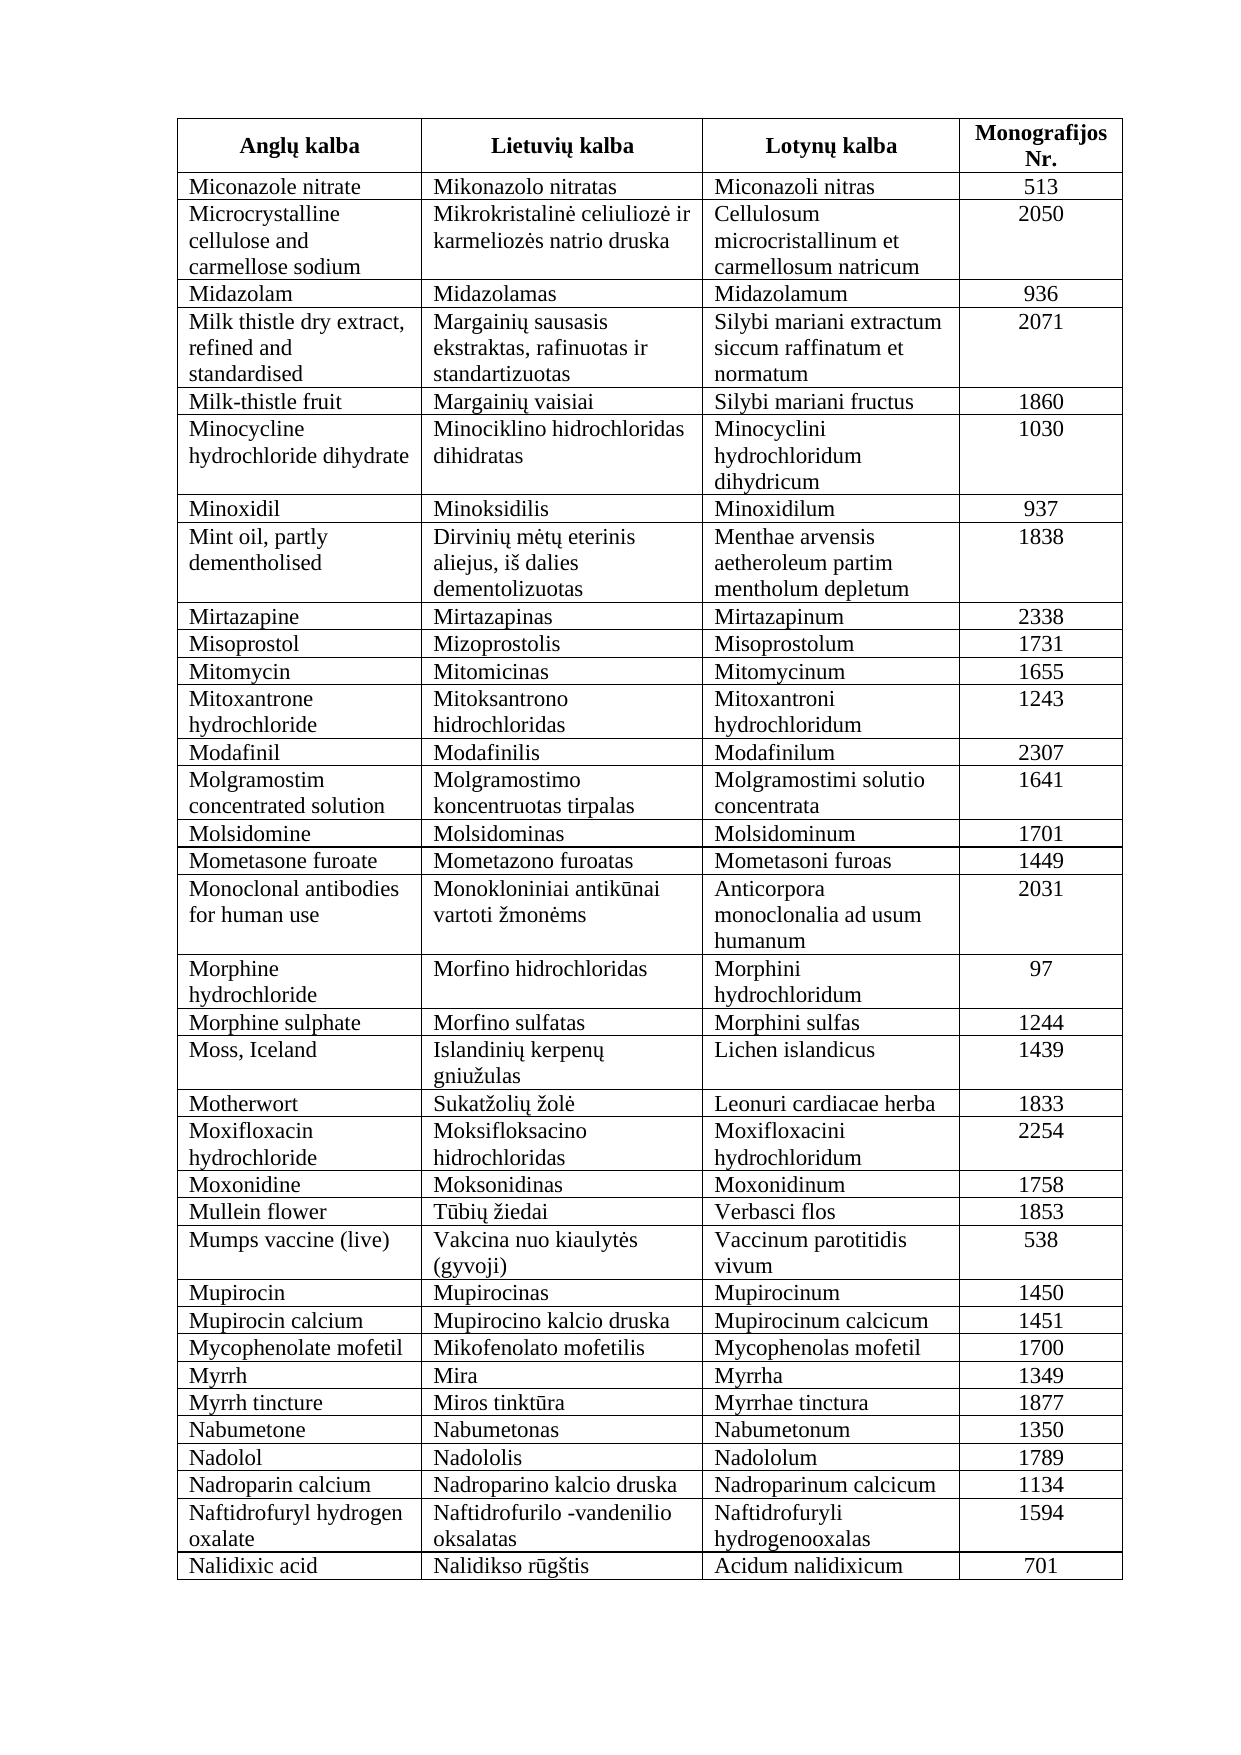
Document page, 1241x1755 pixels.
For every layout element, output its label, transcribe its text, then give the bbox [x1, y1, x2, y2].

table_cell Mumps vaccine (live) [178, 1226, 421, 1278]
table_cell 701 [960, 1553, 1122, 1579]
table_cell 2254 [960, 1117, 1122, 1170]
table_cell 1449 [960, 848, 1122, 874]
table_cell 1439 [960, 1036, 1122, 1089]
table_cell Modafinilum [703, 739, 959, 765]
table_cell Minoxidil [178, 495, 421, 522]
table_cell 1655 [960, 658, 1122, 684]
table_cell Moxifloxacini hydrochloridum [703, 1117, 959, 1170]
table_cell 2338 [960, 603, 1122, 629]
table_header Anglų kalba [178, 119, 421, 172]
table_cell Midazolamas [422, 280, 702, 307]
table_cell Midazolam [178, 280, 421, 307]
table_cell Mitoxantroni hydrochloridum [703, 685, 959, 738]
table_cell Modafinil [178, 739, 421, 765]
table_cell Mitomicinas [422, 658, 702, 684]
table_cell Vakcina nuo kiaulytės (gyvoji) [422, 1226, 702, 1278]
table_cell Moxonidinum [703, 1171, 959, 1197]
table_cell 1701 [960, 820, 1122, 846]
table_cell 538 [960, 1226, 1122, 1278]
table_cell 1758 [960, 1171, 1122, 1197]
table_cell Silybi mariani extractum siccum raffinatum et normatum [703, 308, 959, 387]
table_cell Minociklino hidrochloridas dihidratas [422, 415, 702, 494]
table_cell Moxonidine [178, 1171, 421, 1197]
table_cell Mupirocin [178, 1280, 421, 1306]
table_cell 1789 [960, 1444, 1122, 1470]
table_cell 1838 [960, 523, 1122, 602]
table_cell Moksonidinas [422, 1171, 702, 1197]
table_cell Mirtazapinas [422, 603, 702, 629]
table_cell 1731 [960, 630, 1122, 657]
table_cell Minoksidilis [422, 495, 702, 522]
table_cell Mirtazapinum [703, 603, 959, 629]
table_cell 1134 [960, 1471, 1122, 1498]
table_cell 1833 [960, 1090, 1122, 1116]
table_cell Cellulosum microcristallinum et carmellosum natricum [703, 200, 959, 279]
table_cell Modafinilis [422, 739, 702, 765]
table_cell Midazolamum [703, 280, 959, 307]
table_cell Naftidrofuryl hydrogen oxalate [178, 1499, 421, 1551]
table_cell 2071 [960, 308, 1122, 387]
table_cell Mikonazolo nitratas [422, 173, 702, 199]
table_cell Mira [422, 1362, 702, 1388]
table_cell Nalidikso rūgštis [422, 1553, 702, 1579]
table_header Monografijos Nr. [960, 119, 1122, 172]
table_cell Misoprostolum [703, 630, 959, 657]
table_cell Naftidrofuryli hydrogenooxalas [703, 1499, 959, 1551]
table_cell Mometasoni furoas [703, 848, 959, 874]
table_cell Microcrystalline cellulose and carmellose sodium [178, 200, 421, 279]
table_cell Molsidomine [178, 820, 421, 846]
table_cell Margainių vaisiai [422, 388, 702, 414]
table_cell Islandinių kerpenų gniužulas [422, 1036, 702, 1089]
table_cell Minocycline hydrochloride dihydrate [178, 415, 421, 494]
table_cell Morfino sulfatas [422, 1009, 702, 1035]
table_cell 1030 [960, 415, 1122, 494]
table_cell Motherwort [178, 1090, 421, 1116]
table_cell 2031 [960, 875, 1122, 954]
table_cell Silybi mariani fructus [703, 388, 959, 414]
table_cell Mitoxantrone hydrochloride [178, 685, 421, 738]
table_cell 1641 [960, 766, 1122, 819]
table_cell Tūbių žiedai [422, 1198, 702, 1225]
table_cell Morphine hydrochloride [178, 955, 421, 1008]
table_cell Nadololum [703, 1444, 959, 1470]
table_cell Myrrh tincture [178, 1389, 421, 1415]
table_cell Mometazono furoatas [422, 848, 702, 874]
table_cell 936 [960, 280, 1122, 307]
table_cell 1877 [960, 1389, 1122, 1415]
table_cell Naftidrofurilo -vandenilio oksalatas [422, 1499, 702, 1551]
table_cell Mupirocinum calcicum [703, 1307, 959, 1333]
table_cell Mikrokristalinė celiuliozė ir karmeliozės natrio druska [422, 200, 702, 279]
table_cell Nalidixic acid [178, 1553, 421, 1579]
table_cell Nadolol [178, 1444, 421, 1470]
table_cell Morphini sulfas [703, 1009, 959, 1035]
table_cell 1451 [960, 1307, 1122, 1333]
table_cell Mirtazapine [178, 603, 421, 629]
table_cell Margainių sausasis ekstraktas, rafinuotas ir standartizuotas [422, 308, 702, 387]
table_cell Mupirocinum [703, 1280, 959, 1306]
table_cell Mitomycin [178, 658, 421, 684]
table_cell Mint oil, partly dementholised [178, 523, 421, 602]
table_cell Vaccinum parotitidis vivum [703, 1226, 959, 1278]
table_cell 2307 [960, 739, 1122, 765]
table_cell Monokloniniai antikūnai vartoti žmonėms [422, 875, 702, 954]
table_cell Myrrhae tinctura [703, 1389, 959, 1415]
table_cell 97 [960, 955, 1122, 1008]
table_cell Mupirocinas [422, 1280, 702, 1306]
table_cell Nabumetonum [703, 1416, 959, 1443]
table_cell Molsidominas [422, 820, 702, 846]
table_cell Molgramostimi solutio concentrata [703, 766, 959, 819]
table_cell Molsidominum [703, 820, 959, 846]
table_cell Leonuri cardiacae herba [703, 1090, 959, 1116]
table_cell 1349 [960, 1362, 1122, 1388]
table_cell 1244 [960, 1009, 1122, 1035]
table_cell Nadololis [422, 1444, 702, 1470]
table_cell Mullein flower [178, 1198, 421, 1225]
table_cell Nadroparin calcium [178, 1471, 421, 1498]
table_cell Verbasci flos [703, 1198, 959, 1225]
table_cell Miros tinktūra [422, 1389, 702, 1415]
table_cell Acidum nalidixicum [703, 1553, 959, 1579]
table_cell Moxifloxacin hydrochloride [178, 1117, 421, 1170]
table_cell Nabumetone [178, 1416, 421, 1443]
table_cell Myrrh [178, 1362, 421, 1388]
table_cell Mitomycinum [703, 658, 959, 684]
table_cell Moksifloksacino hidrochloridas [422, 1117, 702, 1170]
table_cell Lichen islandicus [703, 1036, 959, 1089]
table_cell Minocyclini hydrochloridum dihydricum [703, 415, 959, 494]
table_cell Mycophenolas mofetil [703, 1334, 959, 1361]
table_cell 1243 [960, 685, 1122, 738]
table_cell Morphini hydrochloridum [703, 955, 959, 1008]
table_cell Nabumetonas [422, 1416, 702, 1443]
table_cell Nadroparinum calcicum [703, 1471, 959, 1498]
table_cell Minoxidilum [703, 495, 959, 522]
table_header Lietuvių kalba [422, 119, 702, 172]
table_cell Mitoksantrono hidrochloridas [422, 685, 702, 738]
table_cell Molgramostimo koncentruotas tirpalas [422, 766, 702, 819]
table_cell Anticorpora monoclonalia ad usum humanum [703, 875, 959, 954]
table_cell 937 [960, 495, 1122, 522]
table_cell 1700 [960, 1334, 1122, 1361]
table_header Lotynų kalba [703, 119, 959, 172]
table_cell Mikofenolato mofetilis [422, 1334, 702, 1361]
table_cell Mometasone furoate [178, 848, 421, 874]
table_cell Mizoprostolis [422, 630, 702, 657]
table_cell Milk-thistle fruit [178, 388, 421, 414]
table_cell Mycophenolate mofetil [178, 1334, 421, 1361]
table_cell Sukatžolių žolė [422, 1090, 702, 1116]
table_cell 1860 [960, 388, 1122, 414]
table_cell 2050 [960, 200, 1122, 279]
table_cell 1350 [960, 1416, 1122, 1443]
table_cell Monoclonal antibodies for human use [178, 875, 421, 954]
table_cell Mupirocin calcium [178, 1307, 421, 1333]
table_cell Morfino hidrochloridas [422, 955, 702, 1008]
table_cell Mupirocino kalcio druska [422, 1307, 702, 1333]
table_cell Milk thistle dry extract, refined and standardised [178, 308, 421, 387]
table_cell Menthae arvensis aetheroleum partim mentholum depletum [703, 523, 959, 602]
table_cell Miconazole nitrate [178, 173, 421, 199]
table_cell Myrrha [703, 1362, 959, 1388]
table_cell Nadroparino kalcio druska [422, 1471, 702, 1498]
table_cell 1853 [960, 1198, 1122, 1225]
table_cell Molgramostim concentrated solution [178, 766, 421, 819]
table_cell 1594 [960, 1499, 1122, 1551]
table_cell Misoprostol [178, 630, 421, 657]
table_cell Dirvinių mėtų eterinis aliejus, iš dalies dementolizuotas [422, 523, 702, 602]
table_cell 513 [960, 173, 1122, 199]
table_cell 1450 [960, 1280, 1122, 1306]
table_cell Miconazoli nitras [703, 173, 959, 199]
table_cell Moss, Iceland [178, 1036, 421, 1089]
table_cell Morphine sulphate [178, 1009, 421, 1035]
